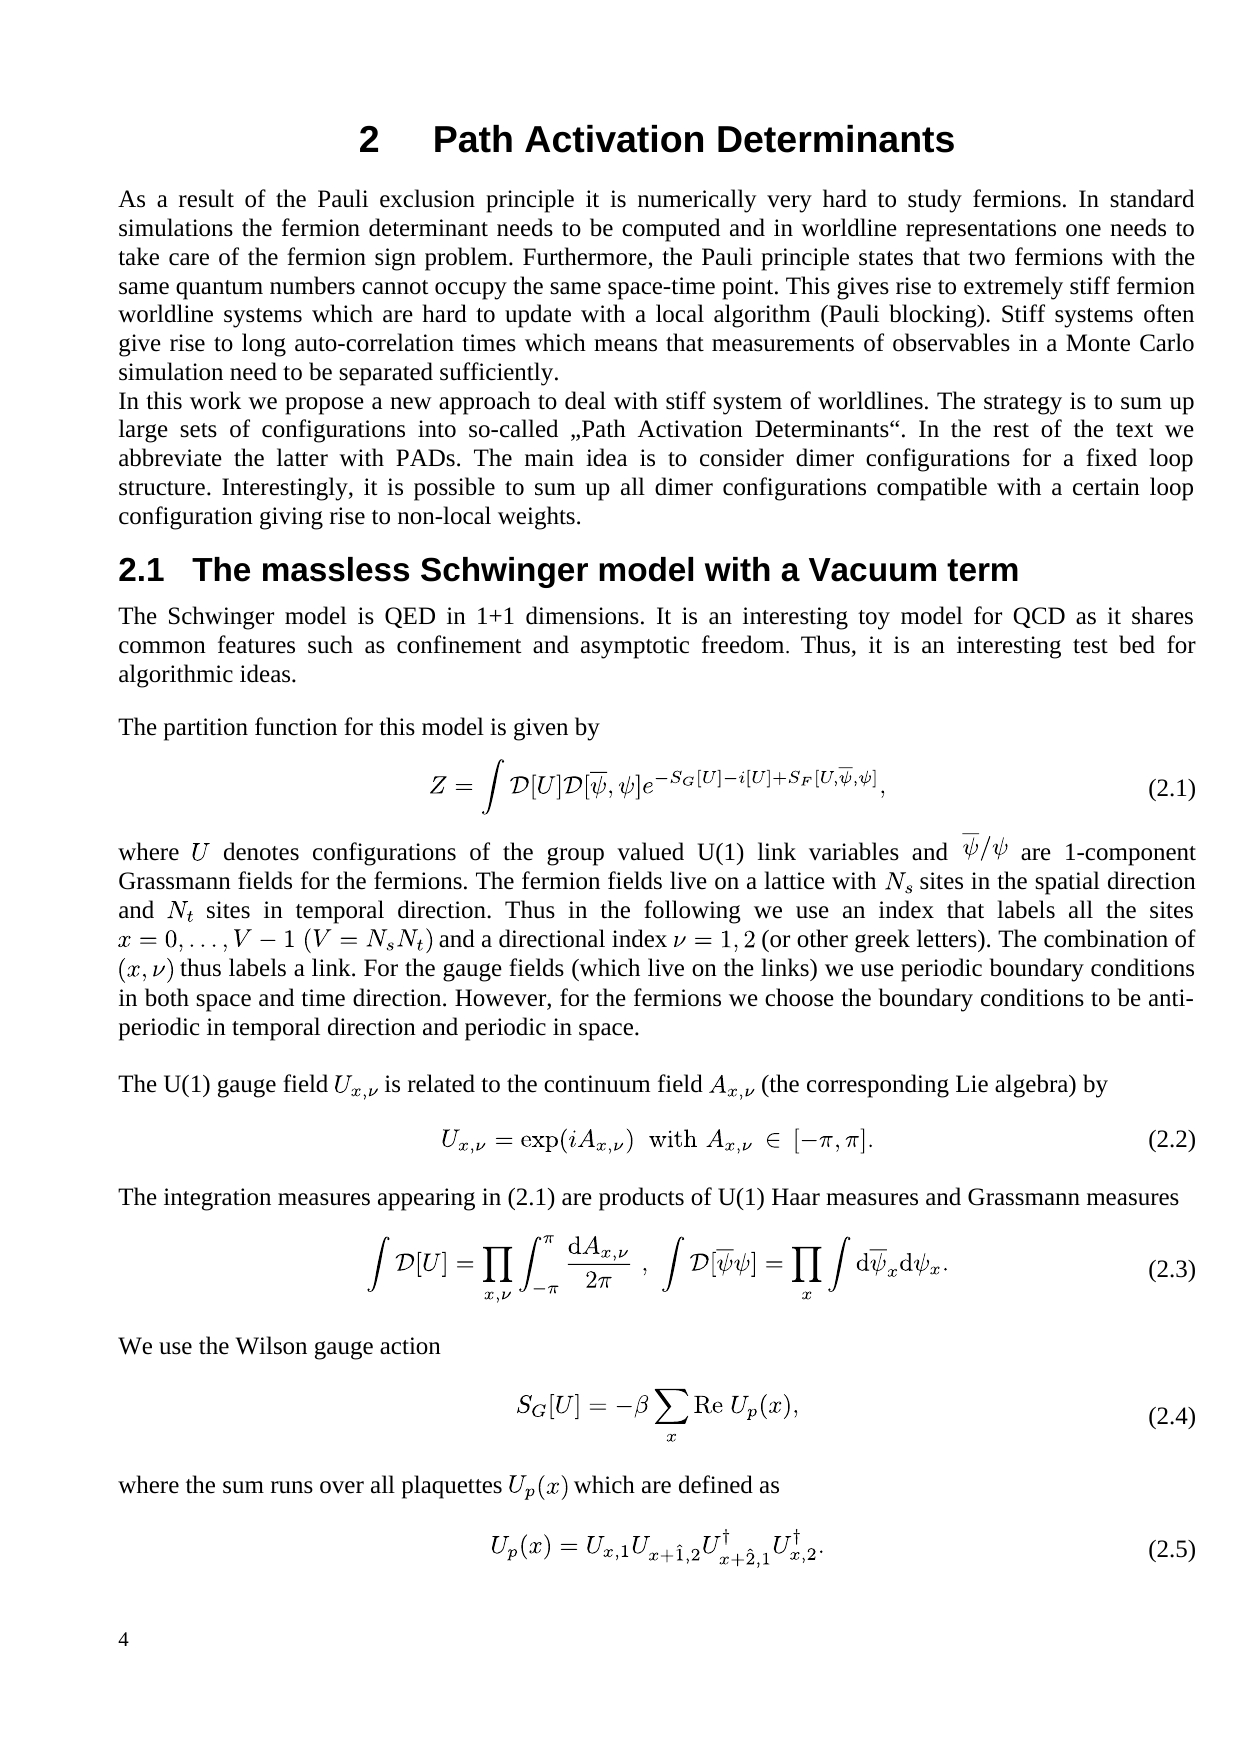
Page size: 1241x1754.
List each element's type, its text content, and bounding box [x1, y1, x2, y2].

text The partition function for this model is given by [118, 712, 1196, 740]
text [118, 759, 499, 815]
text (2.2) [118, 1124, 1196, 1154]
subtitle Path Activation Determinants [118, 117, 1196, 161]
text As a result of the Pauli exclusion principle it is numerically very hard to study fermions. In standard simulations the fermion determinant needs to be computed and in worldline representations one needs to take care of the fermion sign problem. Furthermore, the Pauli principle states that two fermions with the same quantum numbers cannot occupy the same space-time point. This gives rise to extremely stiff fermion worldline systems which are hard to update with a local algorithm (Pauli blocking). Stiff systems often give rise to long auto-correlation times which means that measurements of observables in a Monte Carlo simulation need to be separated sufficiently. [118, 184, 1196, 386]
text (2.5) [759, 1529, 1196, 1568]
text [118, 1235, 545, 1303]
text where the sum runs over all plaquettes which are defined as [118, 1471, 1196, 1500]
text The Schwinger model is QED in 1+1 dimensions. It is an interesting toy model for QCD as it shares common features such as confinement and asymptotic freedom. Thus, it is an interesting test bed for algorithmic ideas. [118, 601, 1196, 688]
text (2.1) [487, 759, 1196, 815]
text [118, 1529, 757, 1568]
text In this work we propose a new approach to deal with stiff system of worldlines. The strategy is to sum up large sets of configurations into so-called „Path Activation Determinants“. In the rest of the text we abbreviate the latter with PADs. The main idea is to consider dimer configurations for a fixed loop structure. Interestingly, it is possible to sum up all dimer configurations compatible with a certain loop configuration giving rise to non-local weights. [118, 386, 1196, 529]
text The U(1) gauge field is related to the continuum field (the corresponding Lie algebra) by [118, 1069, 1196, 1100]
text The integration measures appearing in (2.1) are products of U(1) Haar measures and Grassmann measures [118, 1182, 1196, 1211]
text [118, 1389, 667, 1442]
text (2.4) [674, 1389, 1196, 1442]
text where denotes configurations of the group valued U(1) link variables and are 1-component Grassmann fields for the fermions. The fermion fields live on a lattice with sites in the spatial direction and sites in temporal direction. Thus in the following we use an index that labels all the sites and a directional index (or other greek letters). The combination of thus labels a link. For the gauge fields (which live on the links) we use periodic boundary conditions in both space and time direction. However, for the fermions we choose the boundary conditions to be anti-periodic in temporal direction and periodic in space. [118, 833, 1196, 1040]
subtitle The massless Schwinger model with a Vacuum term [118, 550, 1196, 589]
text (2.3) [498, 1235, 1196, 1303]
text We use the Wilson gauge action [118, 1331, 1196, 1360]
